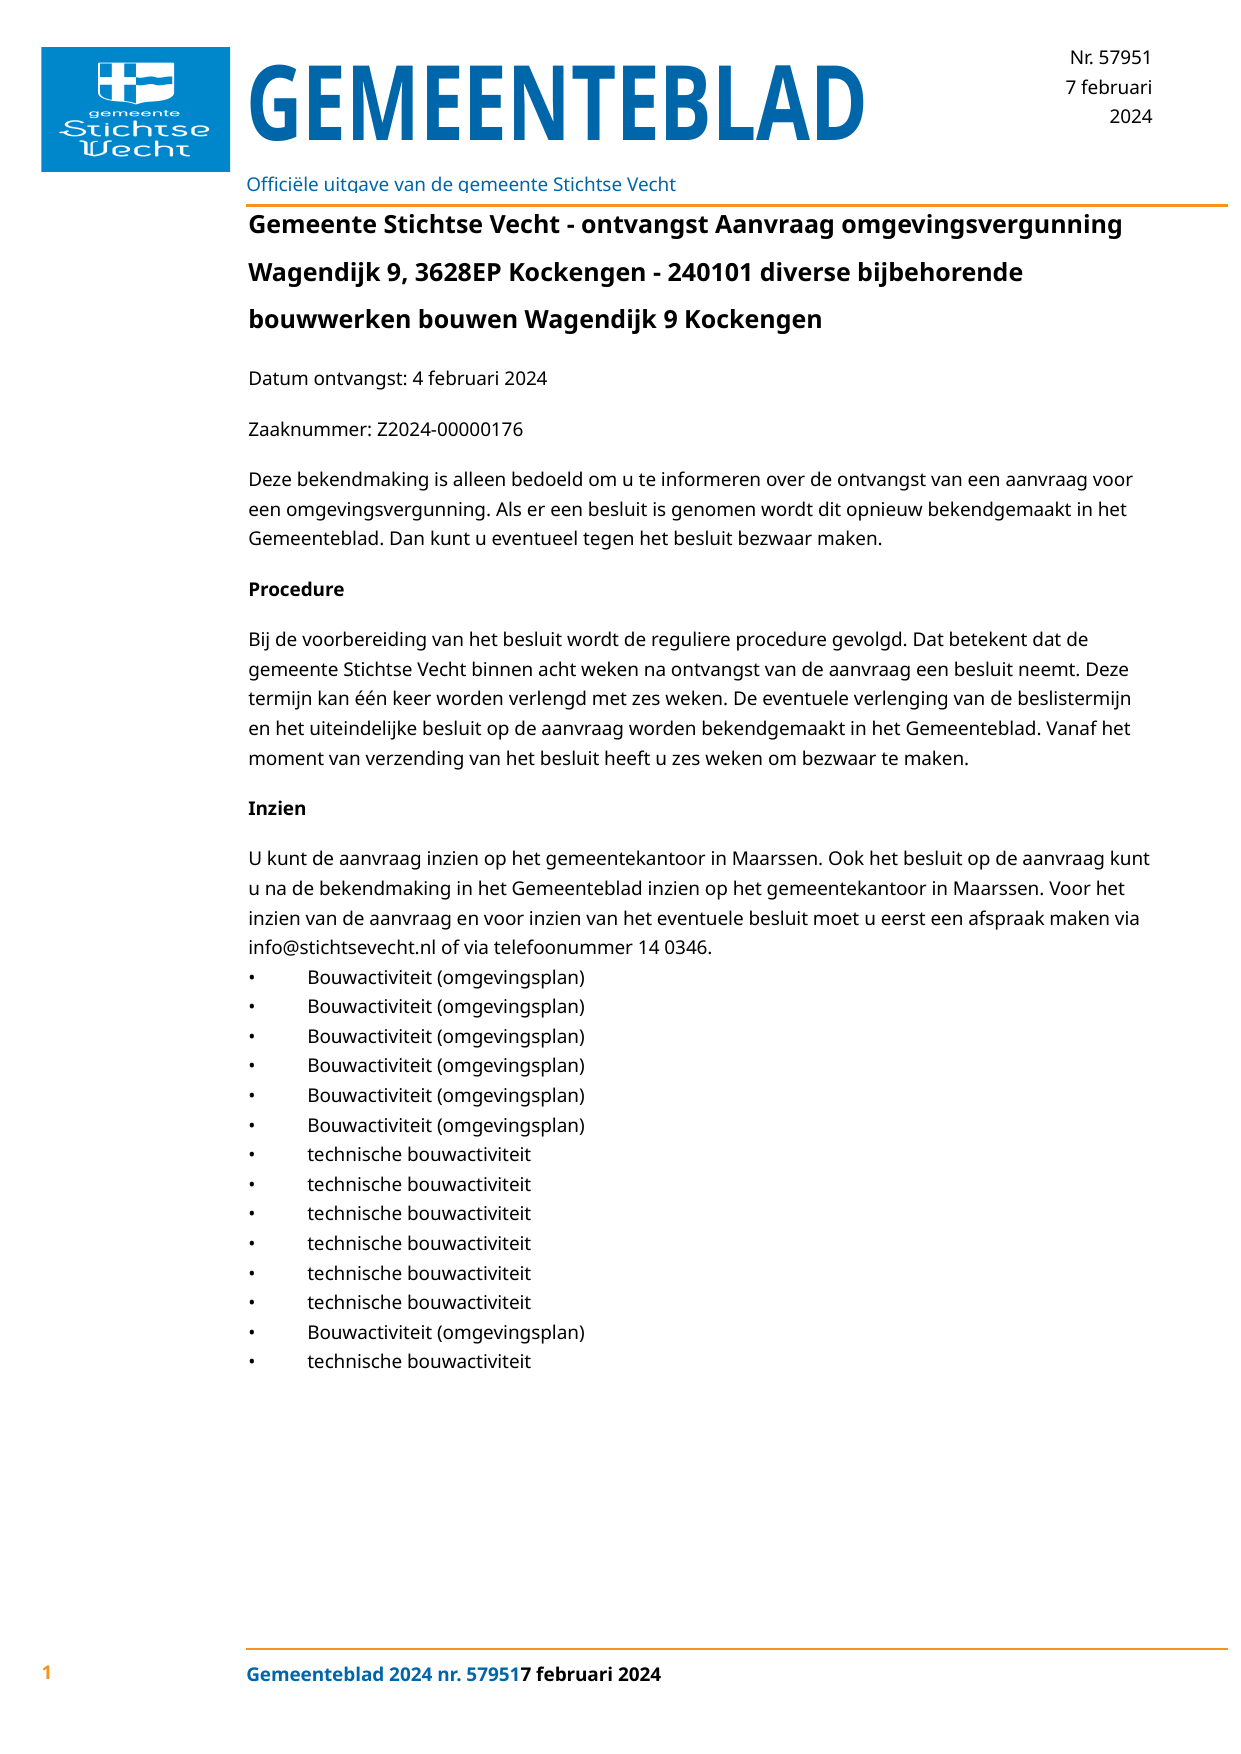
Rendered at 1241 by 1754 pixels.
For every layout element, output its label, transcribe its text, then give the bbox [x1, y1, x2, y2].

list technische bouwactiviteit [248, 1260, 1152, 1285]
text Datum ontvangst: 4 februari 2024 [248, 366, 1152, 391]
list technische bouwactiviteit [248, 1230, 1152, 1256]
list technische bouwactiviteit [248, 1201, 1152, 1226]
list technische bouwactiviteit [248, 1171, 1152, 1197]
list Bouwactiviteit (omgevingsplan) [248, 1082, 1152, 1108]
picture [99, 63, 135, 101]
text U kunt de aanvraag inzien op het gemeentekantoor in Maarssen. Ook het besluit op de aanvraag kunt u na de bekendmaking in het Gemeenteblad inzien op het gemeentekantoor in Maarssen. Voor het inzien van de aanvraag en voor inzien van het eventuele besluit moet u eerst een afspraak maken via info@stichtsevecht.nl of via telefoonummer 14 0346. [248, 846, 1152, 960]
text Procedure [248, 576, 1152, 602]
text Gemeente Stichtse Vecht - ontvangst Aanvraag omgevingsvergunning Wagendijk 9, 3628EP Kockengen - 240101 diverse bijbehorende bouwwerken bouwen Wagendijk 9 Kockengen [248, 207, 1152, 336]
list technische bouwactiviteit [248, 1141, 1152, 1167]
list Bouwactiviteit (omgevingsplan) [248, 1053, 1152, 1078]
picture [137, 63, 174, 103]
list technische bouwactiviteit [248, 1289, 1152, 1315]
list technische bouwactiviteit [248, 1348, 1152, 1374]
text Bij de voorbereiding van het besluit wordt de reguliere procedure gevolgd. Dat betekent dat de gemeente Stichtse Vecht binnen acht weken na ontvangst van de aanvraag een besluit neemt. Deze termijn kan één keer worden verlengd met zes weken. De eventuele verlenging van de beslistermijn en het uiteindelijke besluit op de aanvraag worden bekendgemaakt in het Gemeenteblad. Vanaf het moment van verzending van het besluit heeft u zes weken om bezwaar te maken. [248, 626, 1152, 770]
list Bouwactiviteit (omgevingsplan) [248, 1023, 1152, 1049]
list Bouwactiviteit (omgevingsplan) [248, 1319, 1152, 1344]
list Bouwactiviteit (omgevingsplan) [248, 1112, 1152, 1137]
list Bouwactiviteit (omgevingsplan) [248, 993, 1152, 1019]
text Deze bekendmaking is alleen bedoeld om u te informeren over de ontvangst van een aanvraag voor een omgevingsvergunning. Als er een besluit is genomen wordt dit opnieuw bekendgemaakt in het Gemeenteblad. Dan kunt u eventueel tegen het besluit bezwaar maken. [248, 466, 1152, 551]
list Bouwactiviteit (omgevingsplan) [248, 964, 1152, 989]
text Inzien [248, 795, 1152, 821]
text Zaaknummer: Z2024-00000176 [248, 416, 1152, 442]
